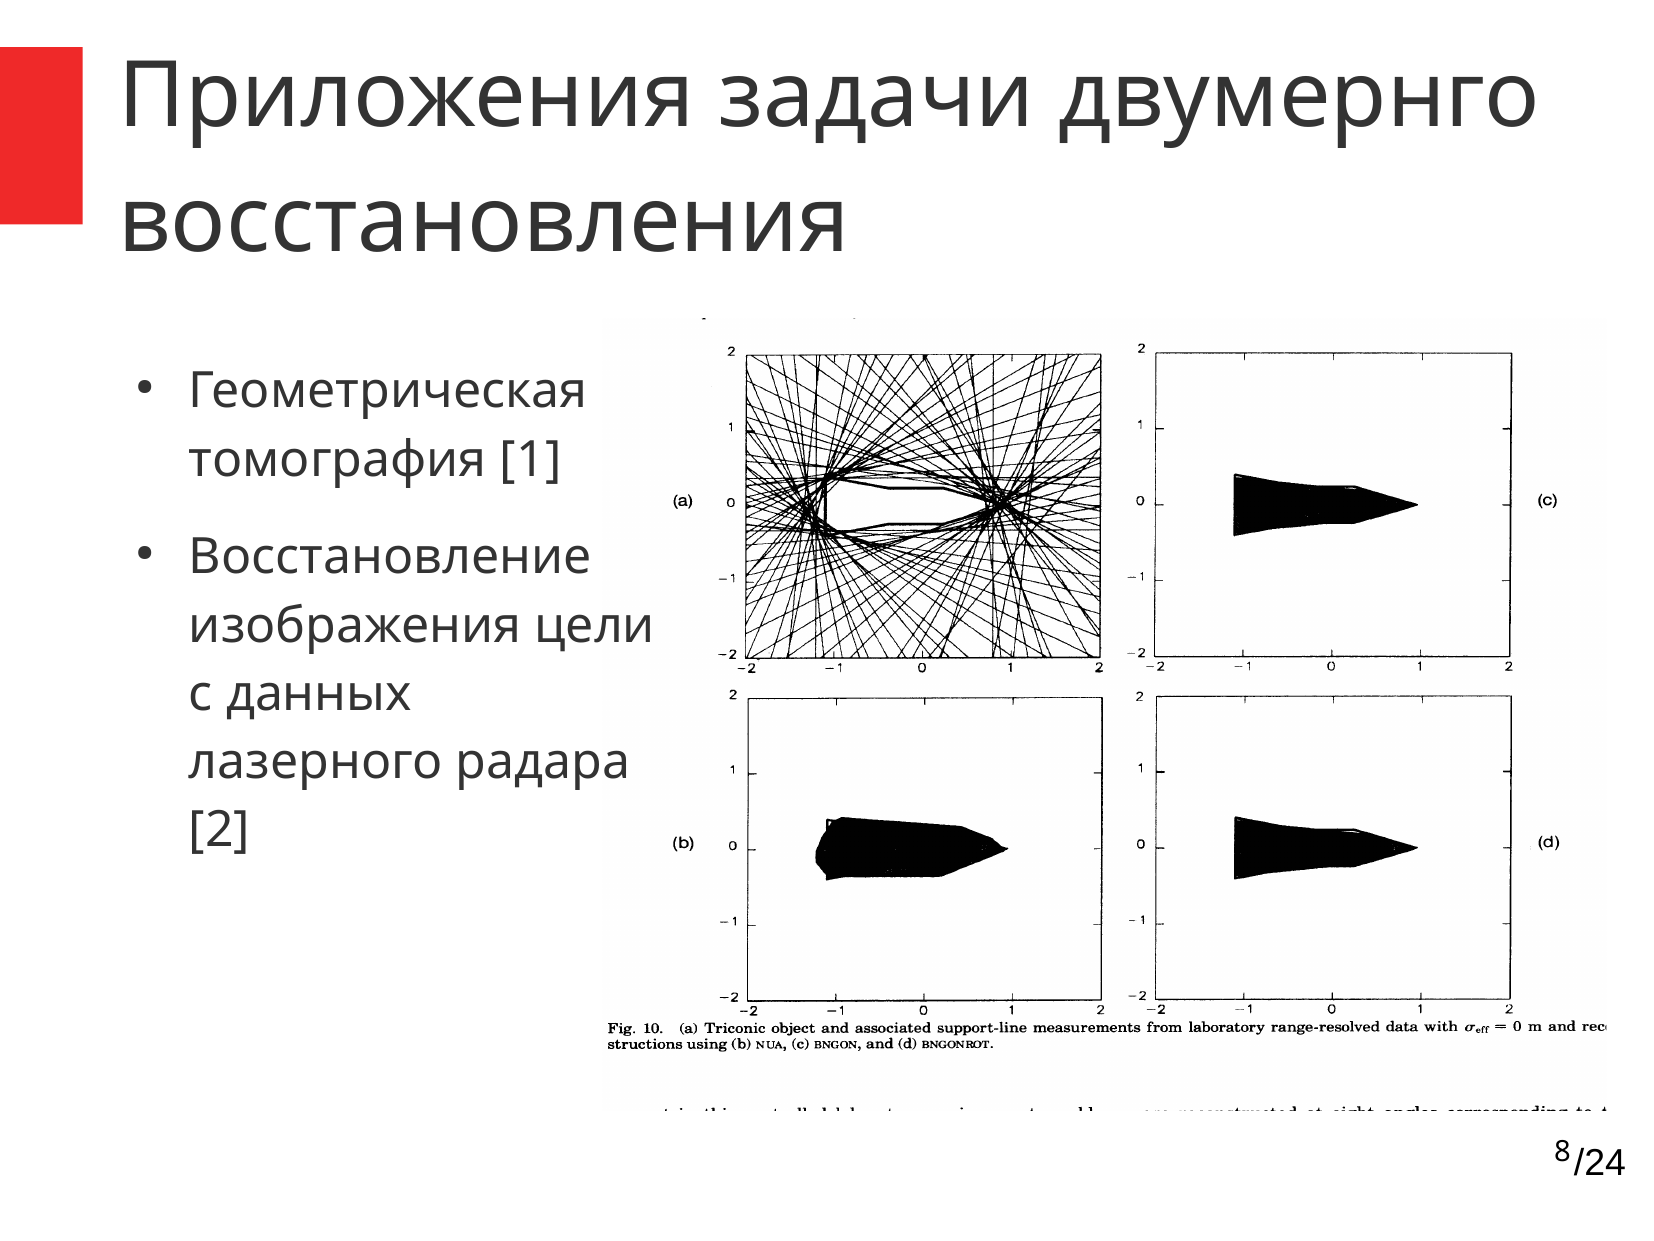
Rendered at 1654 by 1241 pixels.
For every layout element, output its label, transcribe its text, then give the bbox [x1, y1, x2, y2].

text_box /24 [1559, 1134, 1654, 1205]
list Геометрическая томография [1] Восстановление изображения цели с данных лазерного радара [2] [118, 354, 674, 1074]
title Приложения задачи двумернго восстановления [118, 45, 1571, 261]
picture [602, 318, 1607, 1111]
